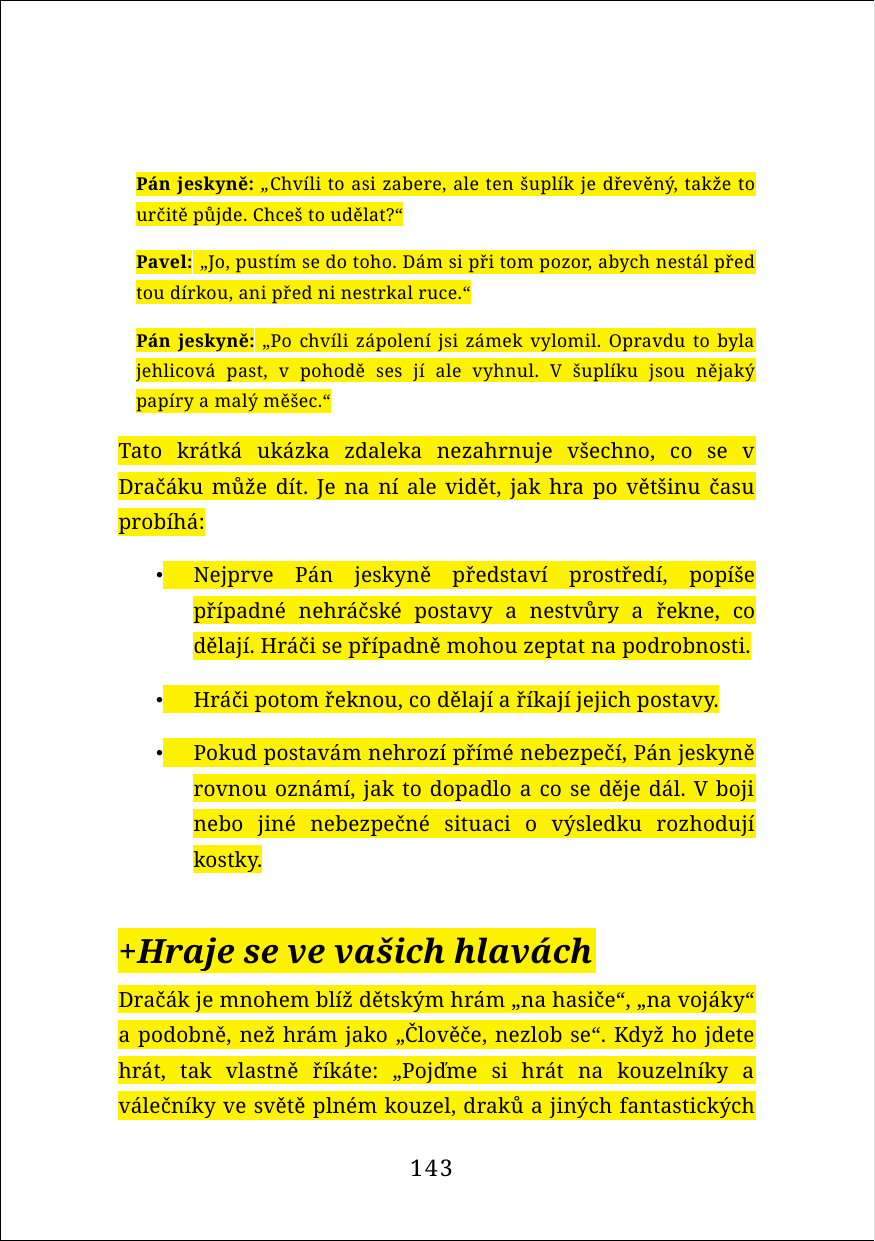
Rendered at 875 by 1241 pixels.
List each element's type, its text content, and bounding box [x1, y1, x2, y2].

text Pán jeskyně: „Po chvíli zápolení jsi zámek vylomil. Opravdu to byla jehlicová past, v pohodě ses jí ale vyhnul. V šuplíku jsou nějaký papíry a malý měšec.“ [136, 328, 756, 413]
list Pokud postavám nehrozí přímé nebezpečí, Pán jeskyně rovnou oznámí, jak to dopadlo a co se děje dál. V boji nebo jiné nebezpečné situaci o výsledku rozhodují kostky. [156, 738, 756, 873]
text Tato krátká ukázka zdaleka nezahrnuje všechno, co se v Dračáku může dít. Je na ní ale vidět, jak hra po většinu času probíhá: [118, 436, 756, 536]
list Hráči potom řeknou, co dělají a říkají jejich postavy. [156, 685, 756, 713]
subtitle +Hraje se ve vašich hlavách [118, 927, 756, 973]
text Pán jeskyně: „Chvíli to asi zabere, ale ten šuplík je dřevěný, takže to určitě půjde. Chceš to udělat?“ [136, 172, 756, 226]
list Nejprve Pán jeskyně představí prostředí, popíše případné nehráčské postavy a nestvůry a řekne, co dělají. Hráči se případně mohou zeptat na podrobnosti. [156, 561, 756, 660]
text Pavel: „Jo, pustím se do toho. Dám si při tom pozor, abych nestál před tou dírkou, ani před ni nestrkal ruce.“ [136, 250, 756, 304]
text Dračák je mnohem blíž dětským hrám „na hasiče“, „na vojáky“ a podobně, než hrám jako „Člověče, nezlob se“. Když ho jdete hrát, tak vlastně říkáte: „Pojďme si hrát na kouzelníky a válečníky ve světě plném kouzel, draků a jiných fantastických [118, 985, 756, 1120]
